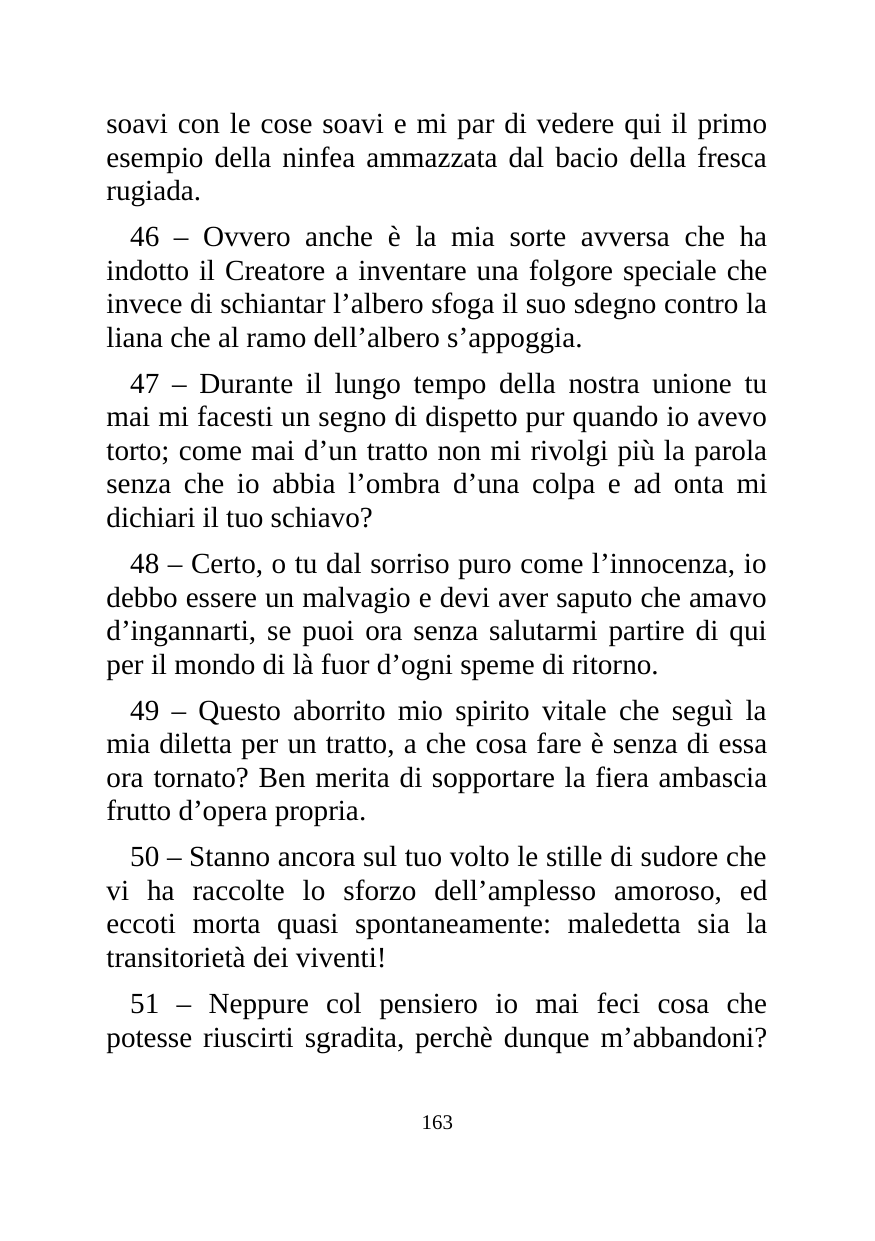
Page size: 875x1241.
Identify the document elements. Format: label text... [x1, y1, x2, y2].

text 46 – Ovvero anche è la mia sorte avversa che ha indotto il Creatore a inventare una folgore speciale che invece di schiantar l’albero sfoga il suo sdegno contro la liana che al ramo dell’albero s’appoggia. [106, 219, 768, 353]
text 48 – Certo, o tu dal sorriso puro come l’innocenza, io debbo essere un malvagio e devi aver saputo che amavo d’ingannarti, se puoi ora senza salutarmi partire di qui per il mondo di là fuor d’ogni speme di ritorno. [106, 546, 768, 680]
text 49 – Questo aborrito mio spirito vitale che seguì la mia diletta per un tratto, a che cosa fare è senza di essa ora tornato? Ben merita di sopportare la fiera ambascia frutto d’opera propria. [106, 693, 768, 827]
text 50 – Stanno ancora sul tuo volto le stille di sudore che vi ha raccolte lo sforzo dell’amplesso amoroso, ed eccoti morta quasi spontaneamente: maledetta sia la transitorietà dei viventi! [106, 839, 768, 974]
text soavi con le cose soavi e mi par di vedere qui il primo esempio della ninfea ammazzata dal bacio della fresca rugiada. [106, 106, 768, 207]
text 47 – Durante il lungo tempo della nostra unione tu mai mi facesti un segno di dispetto pur quando io avevo torto; come mai d’un tratto non mi rivolgi più la parola senza che io abbia l’ombra d’una colpa e ad onta mi dichiari il tuo schiavo? [106, 366, 768, 534]
text 51 – Neppure col pensiero io mai feci cosa che potesse riuscirti sgradita, perchè dunque m’abbandoni? [106, 986, 768, 1053]
